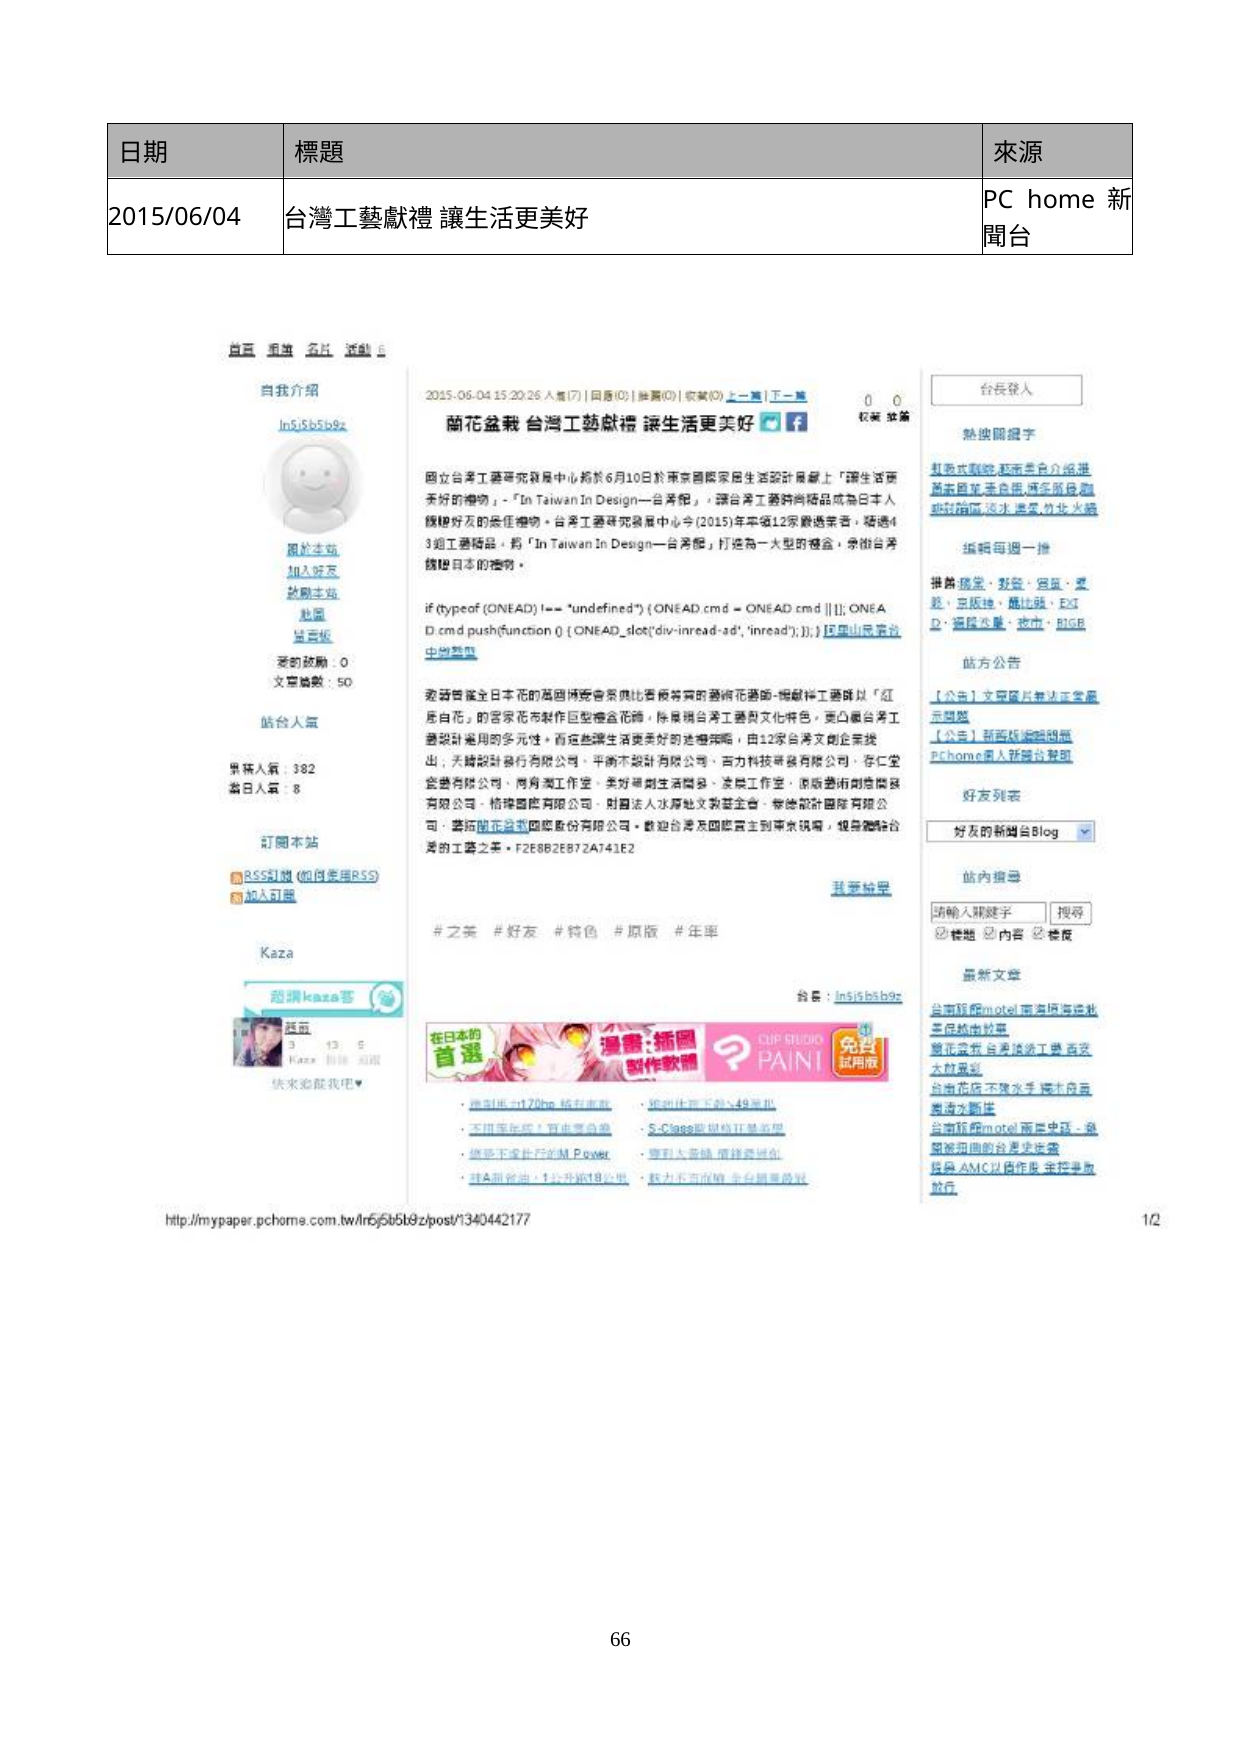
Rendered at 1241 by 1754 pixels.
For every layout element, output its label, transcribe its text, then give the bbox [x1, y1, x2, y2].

table_cell 台灣工藝獻禮 讓生活更美好 [284, 179, 982, 254]
table_cell PC home新聞台 [983, 179, 1132, 254]
table_cell 2015/06/04 [108, 179, 283, 254]
table_header 日期 [108, 124, 283, 177]
picture [118, 303, 1208, 1257]
table_header 標題 [284, 124, 982, 177]
table_header 來源 [983, 124, 1132, 177]
